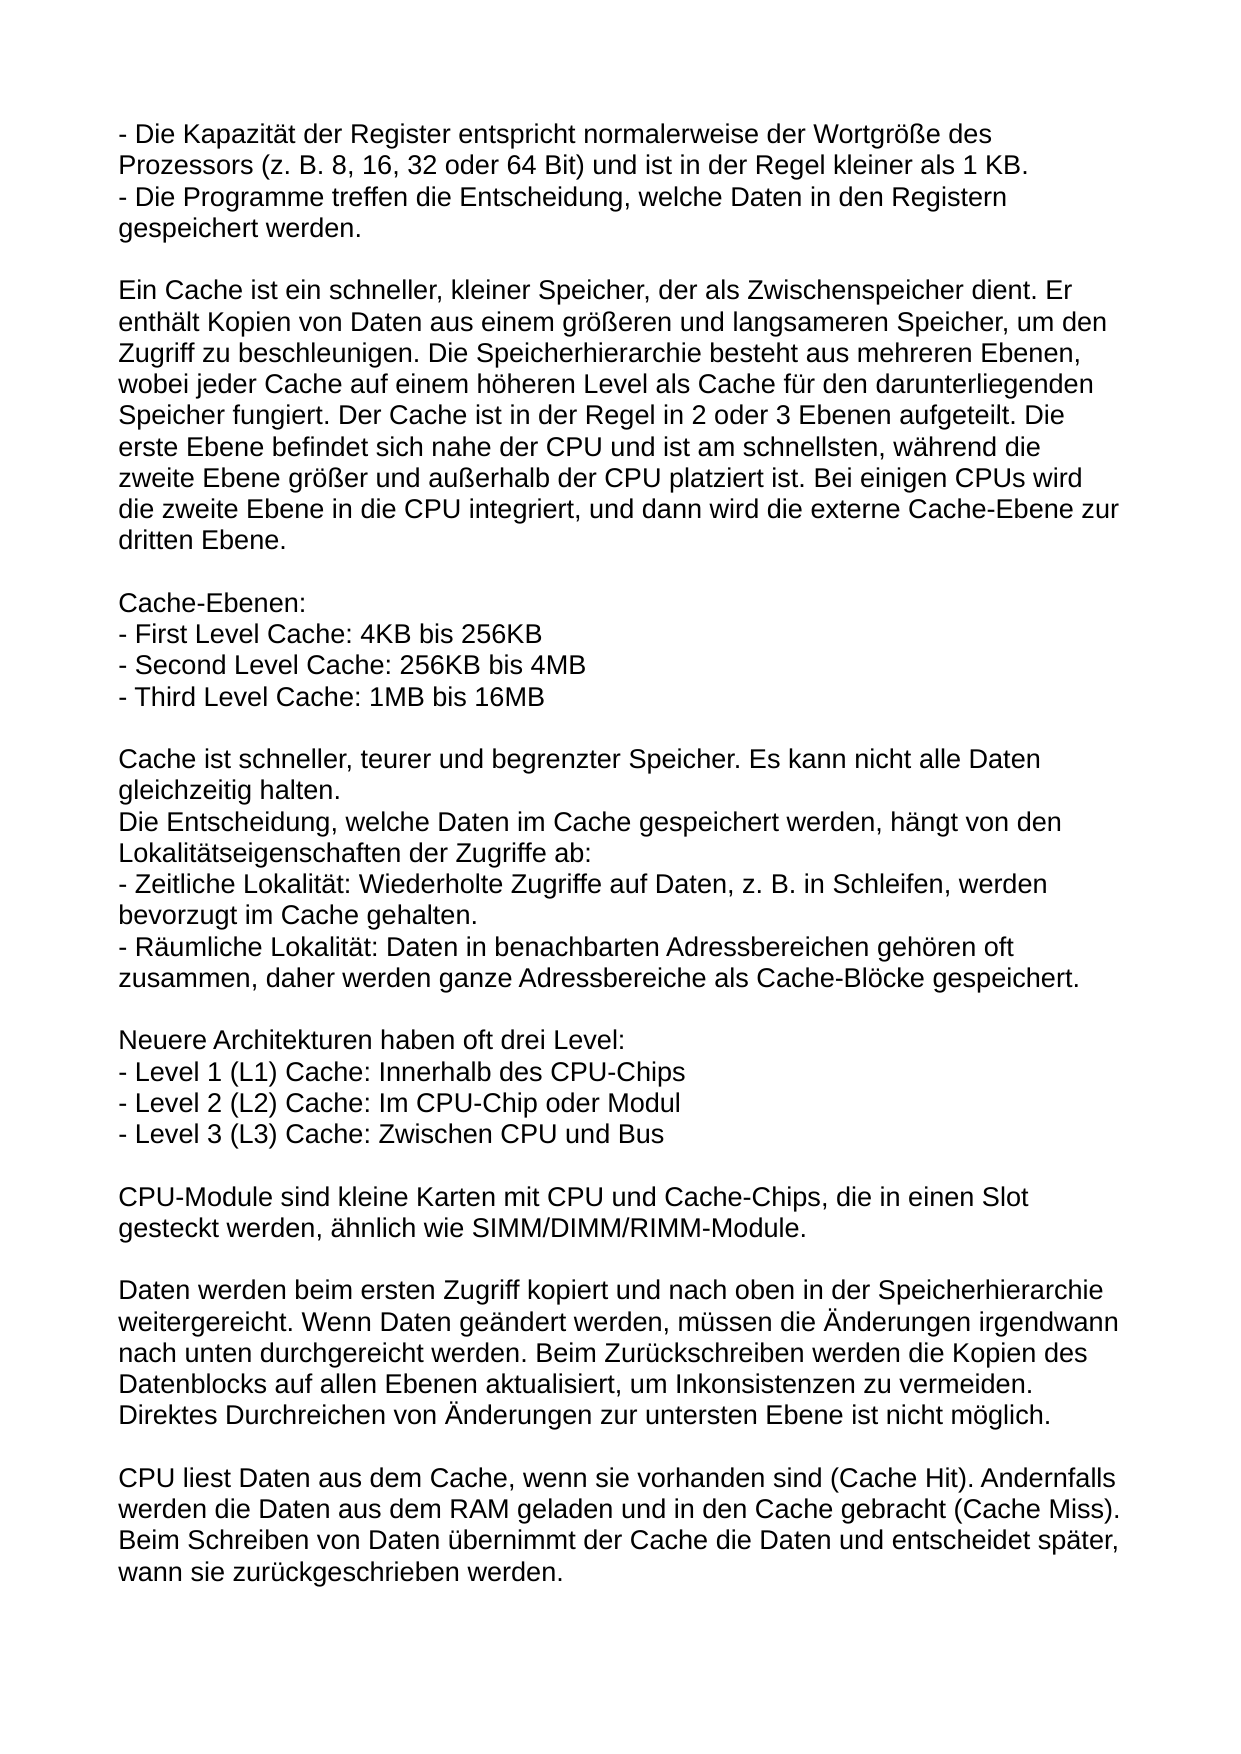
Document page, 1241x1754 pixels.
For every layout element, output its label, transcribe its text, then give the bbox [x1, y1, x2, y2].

text Cache ist schneller, teurer und begrenzter Speicher. Es kann nicht alle Daten gleichzeitig halten. [118, 743, 1122, 806]
text - Zeitliche Lokalität: Wiederholte Zugriffe auf Daten, z. B. in Schleifen, werden bevorzugt im Cache gehalten. [118, 868, 1122, 931]
text Die Entscheidung, welche Daten im Cache gespeichert werden, hängt von den Lokalitätseigenschaften der Zugriffe ab: [118, 806, 1122, 868]
text - Second Level Cache: 256KB bis 4MB [118, 649, 1122, 681]
text - Level 3 (L3) Cache: Zwischen CPU und Bus [118, 1118, 1122, 1149]
text - First Level Cache: 4KB bis 256KB [118, 618, 1122, 649]
text - Die Programme treffen die Entscheidung, welche Daten in den Registern gespeichert werden. [118, 181, 1122, 243]
text Cache-Ebenen: [118, 587, 1122, 618]
text - Level 1 (L1) Cache: Innerhalb des CPU-Chips [118, 1056, 1122, 1087]
text CPU liest Daten aus dem Cache, wenn sie vorhanden sind (Cache Hit). Andernfalls werden die Daten aus dem RAM geladen und in den Cache gebracht (Cache Miss). [118, 1462, 1122, 1524]
text Neuere Architekturen haben oft drei Level: [118, 1024, 1122, 1056]
text CPU-Module sind kleine Karten mit CPU und Cache-Chips, die in einen Slot gesteckt werden, ähnlich wie SIMM/DIMM/RIMM-Module. [118, 1181, 1122, 1243]
text - Third Level Cache: 1MB bis 16MB [118, 681, 1122, 712]
text Daten werden beim ersten Zugriff kopiert und nach oben in der Speicherhierarchie weitergereicht. Wenn Daten geändert werden, müssen die Änderungen irgendwann nach unten durchgereicht werden. Beim Zurückschreiben werden die Kopien des Datenblocks auf allen Ebenen aktualisiert, um Inkonsistenzen zu vermeiden. Direktes Durchreichen von Änderungen zur untersten Ebene ist nicht möglich. [118, 1274, 1122, 1431]
text - Räumliche Lokalität: Daten in benachbarten Adressbereichen gehören oft zusammen, daher werden ganze Adressbereiche als Cache-Blöcke gespeichert. [118, 931, 1122, 993]
text Ein Cache ist ein schneller, kleiner Speicher, der als Zwischenspeicher dient. Er enthält Kopien von Daten aus einem größeren und langsameren Speicher, um den Zugriff zu beschleunigen. Die Speicherhierarchie besteht aus mehreren Ebenen, wobei jeder Cache auf einem höheren Level als Cache für den darunterliegenden Speicher fungiert. Der Cache ist in der Regel in 2 oder 3 Ebenen aufgeteilt. Die erste Ebene befindet sich nahe der CPU und ist am schnellsten, während die zweite Ebene größer und außerhalb der CPU platziert ist. Bei einigen CPUs wird die zweite Ebene in die CPU integriert, und dann wird die externe Cache-Ebene zur dritten Ebene. [118, 274, 1122, 556]
text Beim Schreiben von Daten übernimmt der Cache die Daten und entscheidet später, wann sie zurückgeschrieben werden. [118, 1524, 1122, 1587]
text - Die Kapazität der Register entspricht normalerweise der Wortgröße des Prozessors (z. B. 8, 16, 32 oder 64 Bit) und ist in der Regel kleiner als 1 KB. [118, 118, 1122, 181]
text - Level 2 (L2) Cache: Im CPU-Chip oder Modul [118, 1087, 1122, 1118]
